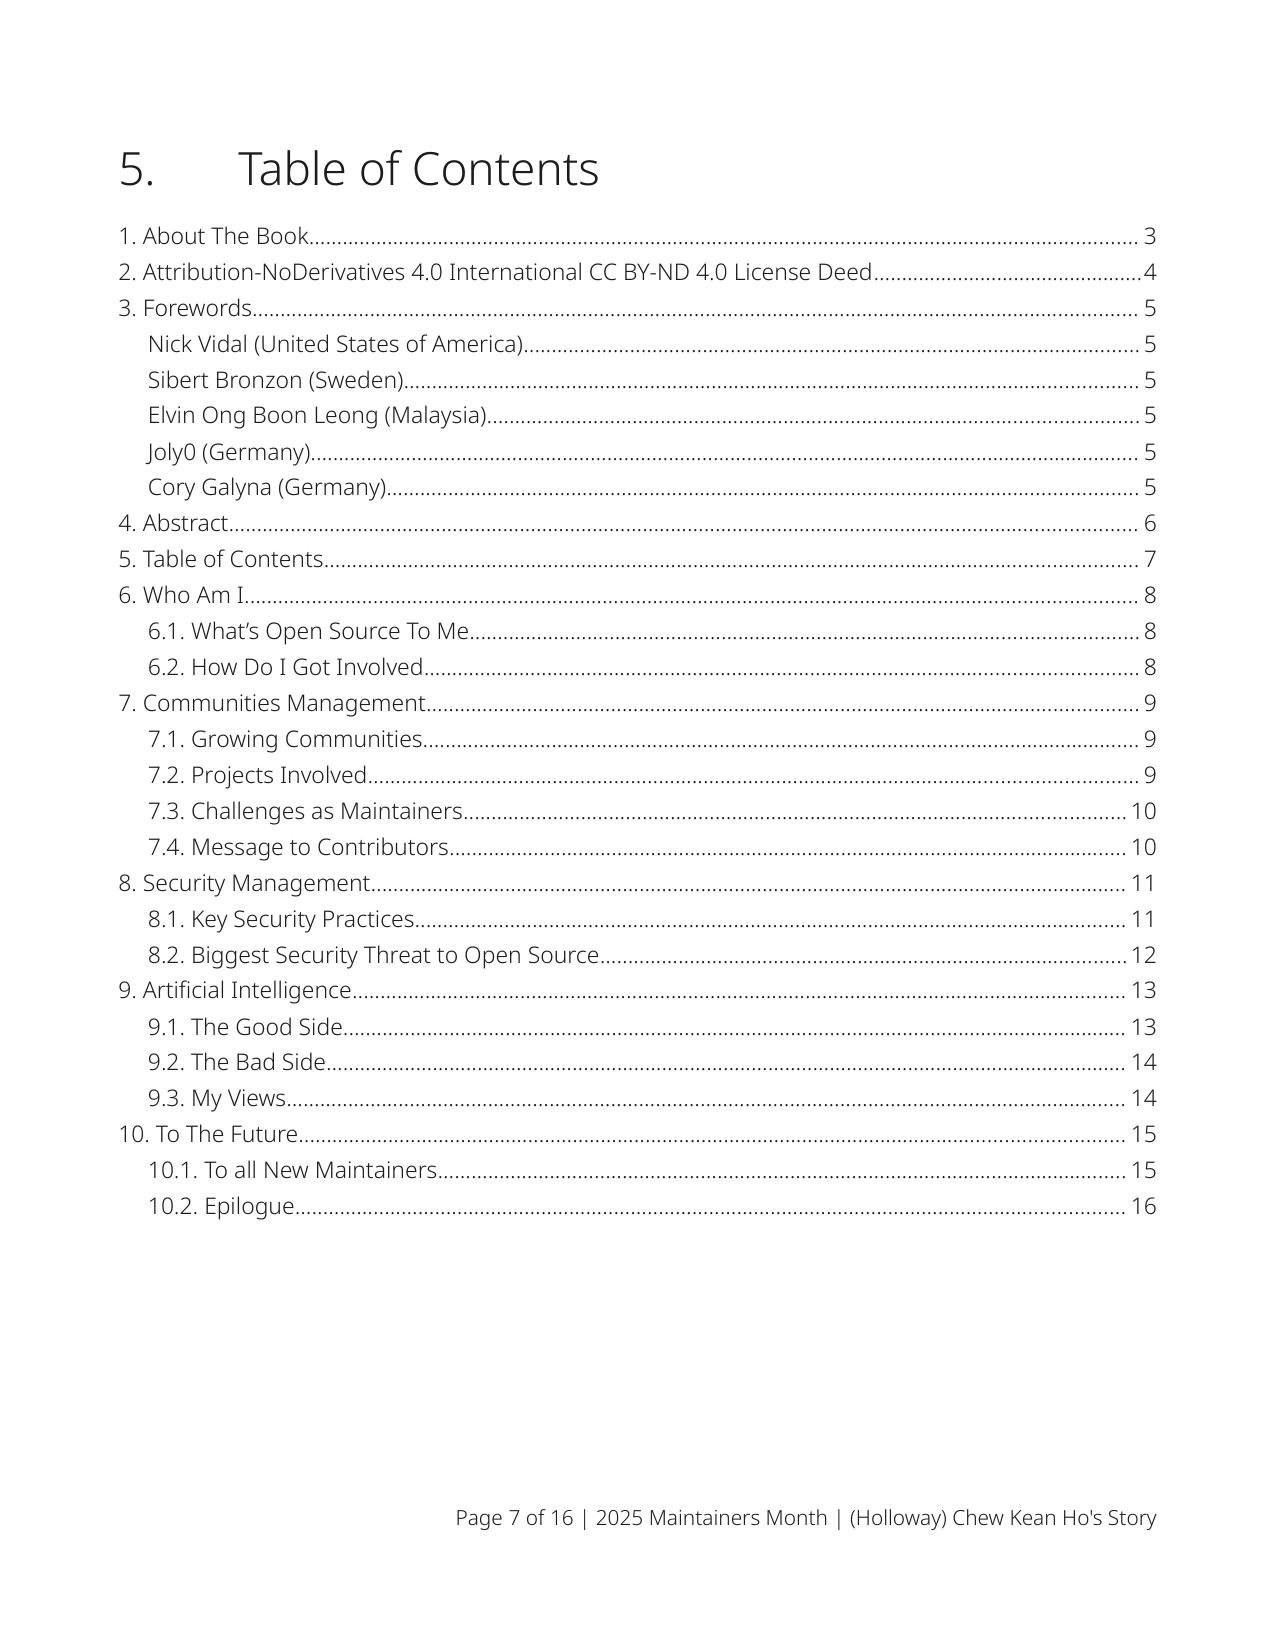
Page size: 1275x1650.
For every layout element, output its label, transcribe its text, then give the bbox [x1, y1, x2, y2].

text 5. Table of Contents 7 [118, 543, 1157, 574]
text 8.2. Biggest Security Threat to Open Source 12 [148, 938, 1157, 970]
text 7.2. Projects Involved 9 [148, 759, 1157, 790]
text 9. Artificial Intelligence 13 [118, 974, 1157, 1006]
text 9.2. The Bad Side 14 [148, 1046, 1157, 1078]
text 2. Attribution-NoDerivatives 4.0 International CC BY-ND 4.0 License Deed 4 [118, 256, 1157, 287]
text 7.3. Challenges as Maintainers 10 [148, 795, 1157, 826]
text 7. Communities Management 9 [118, 687, 1157, 718]
text 7.1. Growing Communities 9 [148, 723, 1157, 754]
text 4. Abstract 6 [118, 507, 1157, 538]
text 6.2. How Do I Got Involved 8 [148, 651, 1157, 682]
text Joly0 (Germany) 5 [148, 435, 1157, 467]
text Cory Galyna (Germany) 5 [148, 471, 1157, 503]
text 1. About The Book 3 [118, 220, 1157, 251]
text 9.1. The Good Side 13 [148, 1010, 1157, 1042]
subtitle Table of Contents [118, 136, 1157, 198]
text Elvin Ong Boon Leong (Malaysia) 5 [148, 399, 1157, 431]
text 6. Who Am I 8 [118, 579, 1157, 610]
text Sibert Bronzon (Sweden) 5 [148, 363, 1157, 395]
text 7.4. Message to Contributors 10 [148, 831, 1157, 862]
text 6.1. What’s Open Source To Me 8 [148, 615, 1157, 646]
text 9.3. My Views 14 [148, 1082, 1157, 1113]
text 10. To The Future 15 [118, 1118, 1157, 1149]
text 3. Forewords 5 [118, 292, 1157, 323]
text 8. Security Management 11 [118, 867, 1157, 898]
text 10.2. Epilogue 16 [148, 1190, 1157, 1221]
text 10.1. To all New Maintainers 15 [148, 1154, 1157, 1185]
text 8.1. Key Security Practices 11 [148, 903, 1157, 934]
text Nick Vidal (United States of America) 5 [148, 328, 1157, 359]
